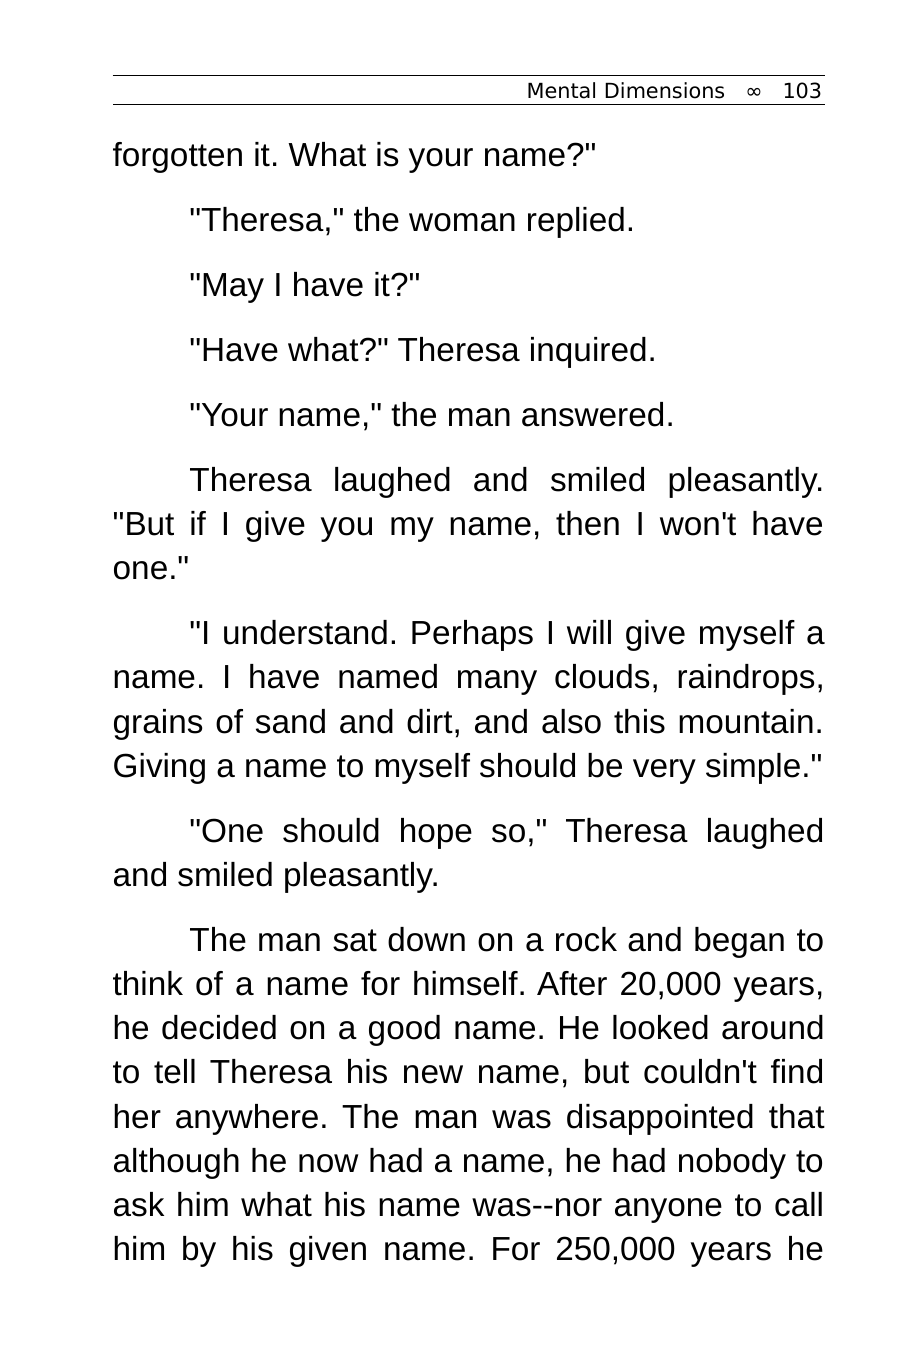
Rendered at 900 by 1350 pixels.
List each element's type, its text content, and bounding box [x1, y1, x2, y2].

text forgotten it. What is your name?" [112, 135, 825, 173]
text "Your name," the man answered. [112, 395, 825, 433]
text "One should hope so," Theresa laughed and smiled pleasantly. [112, 811, 825, 893]
text The man sat down on a rock and began to think of a name for himself. After 20,000 years, he decided on a good name. He looked around to tell Theresa his new name, but couldn't find her anywhere. The man was disappointed that although he now had a name, he had nobody to ask him what his name was--nor anyone to call him by his given name. For 250,000 years he [112, 920, 825, 1268]
text "Have what?" Theresa inquired. [112, 330, 825, 368]
text "Theresa," the woman replied. [112, 200, 825, 238]
text Theresa laughed and smiled pleasantly. "But if I give you my name, then I won't have one." [112, 460, 825, 587]
text "I understand. Perhaps I will give myself a name. I have named many clouds, raindrops, grains of sand and dirt, and also this mountain. Giving a name to myself should be very simple." [112, 613, 825, 784]
text "May I have it?" [112, 265, 825, 303]
